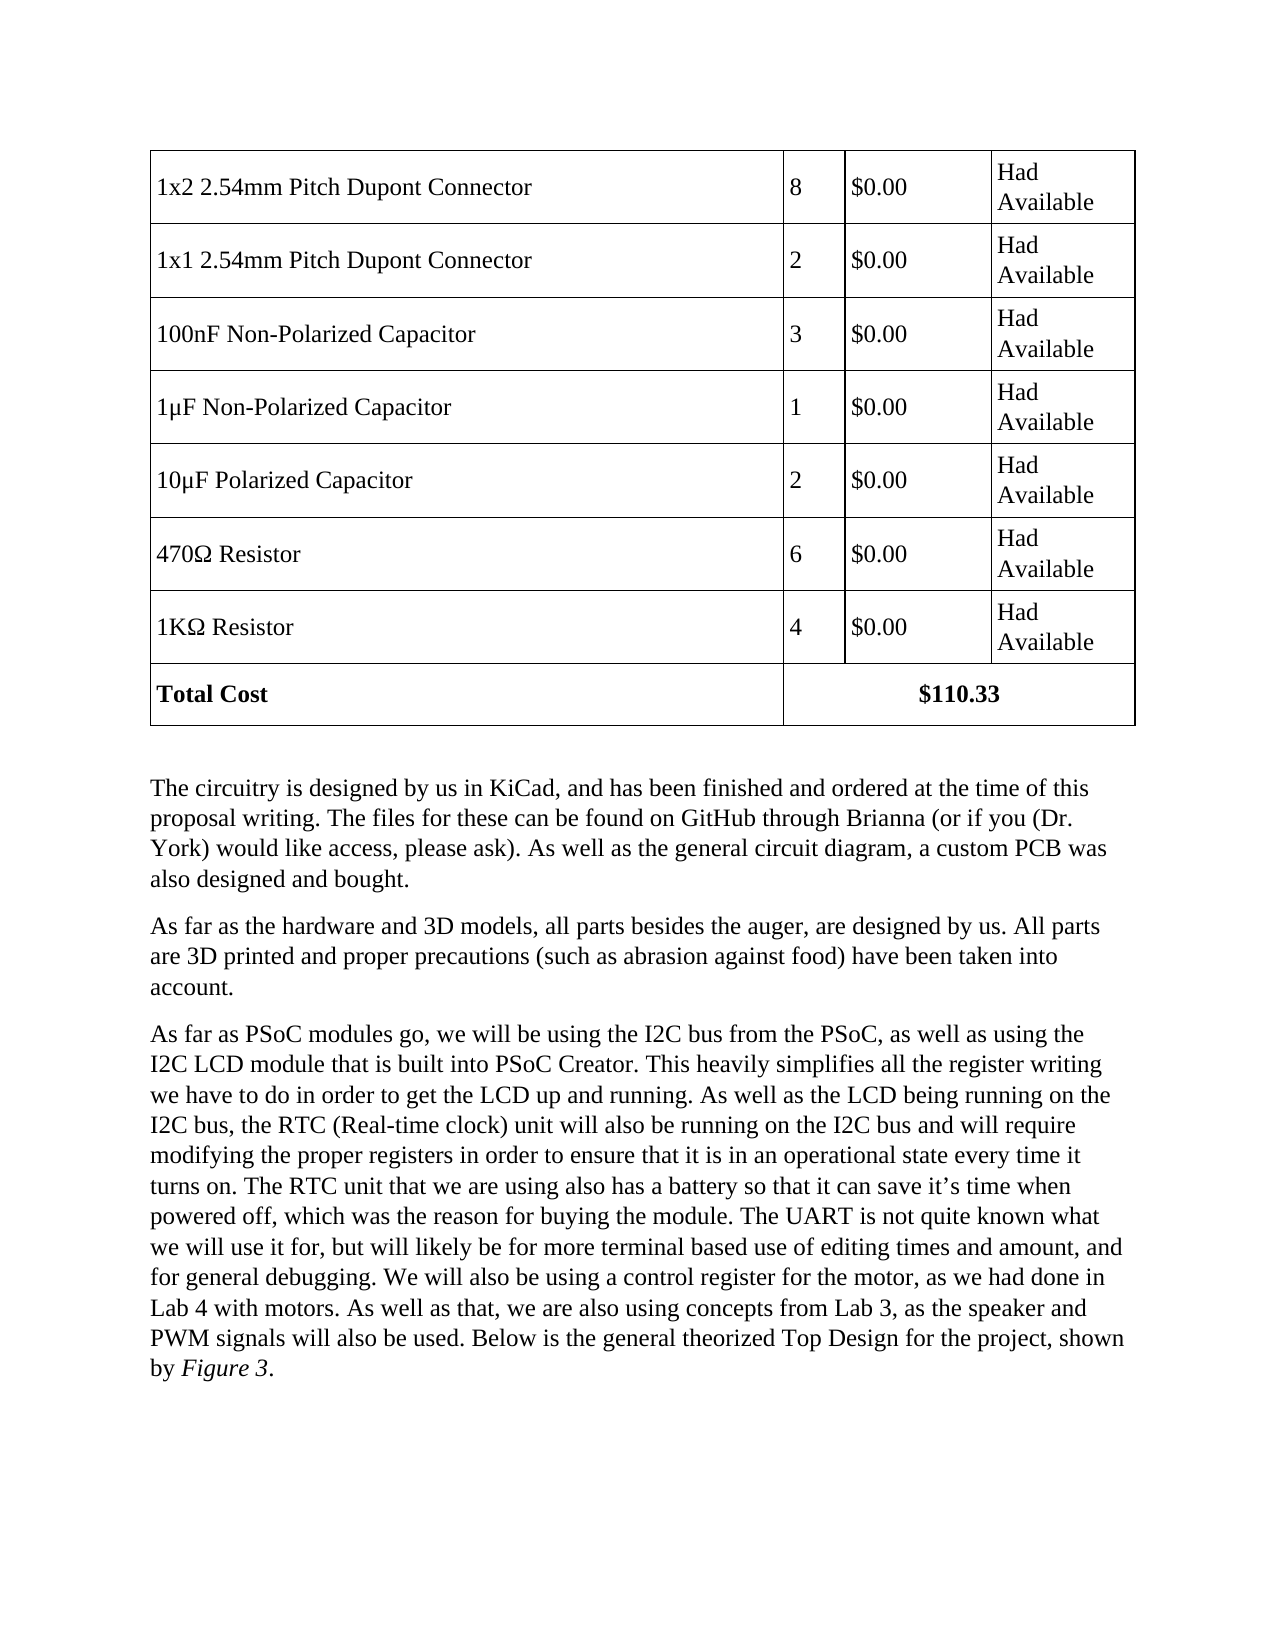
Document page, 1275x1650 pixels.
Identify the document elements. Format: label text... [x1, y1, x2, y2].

text The circuitry is designed by us in KiCad, and has been finished and ordered at the time of this proposal writing. The files for these can be found on GitHub through Brianna (or if you (Dr. York) would like access, please ask). As well as the general circuit diagram, a custom PCB was also designed and bought. [150, 773, 1125, 893]
table_cell $0.00 [846, 298, 991, 370]
table_cell 1x2 2.54mm Pitch Dupont Connector [151, 151, 783, 223]
table_cell Had Available [992, 371, 1134, 443]
table_cell 1x1 2.54mm Pitch Dupont Connector [151, 224, 783, 297]
table_cell Had Available [992, 518, 1134, 590]
text As far as the hardware and 3D models, all parts besides the auger, are designed by us. All parts are 3D printed and proper precautions (such as abrasion against food) have been taken into account. [150, 911, 1125, 1001]
table_cell Had Available [992, 151, 1134, 223]
text As far as PSoC modules go, we will be using the I2C bus from the PSoC, as well as using the I2C LCD module that is built into PSoC Creator. This heavily simplifies all the register writing we have to do in order to get the LCD up and running. As well as the LCD being running on the I2C bus, the RTC (Real-time clock) unit will also be running on the I2C bus and will require modifying the proper registers in order to ensure that it is in an operational state every time it turns on. The RTC unit that we are using also has a battery so that it can save it’s time when powered off, which was the reason for buying the module. The UART is not quite known what we will use it for, but will likely be for more terminal based use of editing times and amount, and for general debugging. We will also be using a control register for the motor, as we had done in Lab 4 with motors. As well as that, we are also using concepts from Lab 3, as the speaker and PWM signals will also be used. Below is the general theorized Top Design for the project, shown by Figure 3. [150, 1019, 1125, 1382]
table_cell 1KΩ Resistor [151, 591, 783, 663]
table_cell 2 [784, 224, 844, 297]
table_cell $0.00 [846, 371, 991, 443]
table_cell 4 [784, 591, 844, 663]
table_cell Had Available [992, 444, 1134, 517]
table_cell $0.00 [846, 444, 991, 517]
table_cell 3 [784, 298, 844, 370]
table_cell Had Available [992, 224, 1134, 297]
table_cell Had Available [992, 591, 1134, 663]
table_cell 6 [784, 518, 844, 590]
table_cell $0.00 [846, 224, 991, 297]
table_cell 10μF Polarized Capacitor [151, 444, 783, 517]
table_cell 100nF Non-Polarized Capacitor [151, 298, 783, 370]
table_cell 1 [784, 371, 844, 443]
table_cell 470Ω Resistor [151, 518, 783, 590]
table_cell 8 [784, 151, 844, 223]
table_cell Had Available [992, 298, 1134, 370]
table_cell 1μF Non-Polarized Capacitor [151, 371, 783, 443]
table_cell $0.00 [846, 591, 991, 663]
table_cell Total Cost [151, 664, 783, 724]
table_cell $110.33 [784, 664, 1134, 724]
table_cell $0.00 [846, 151, 991, 223]
table_cell 2 [784, 444, 844, 517]
table_cell $0.00 [846, 518, 991, 590]
